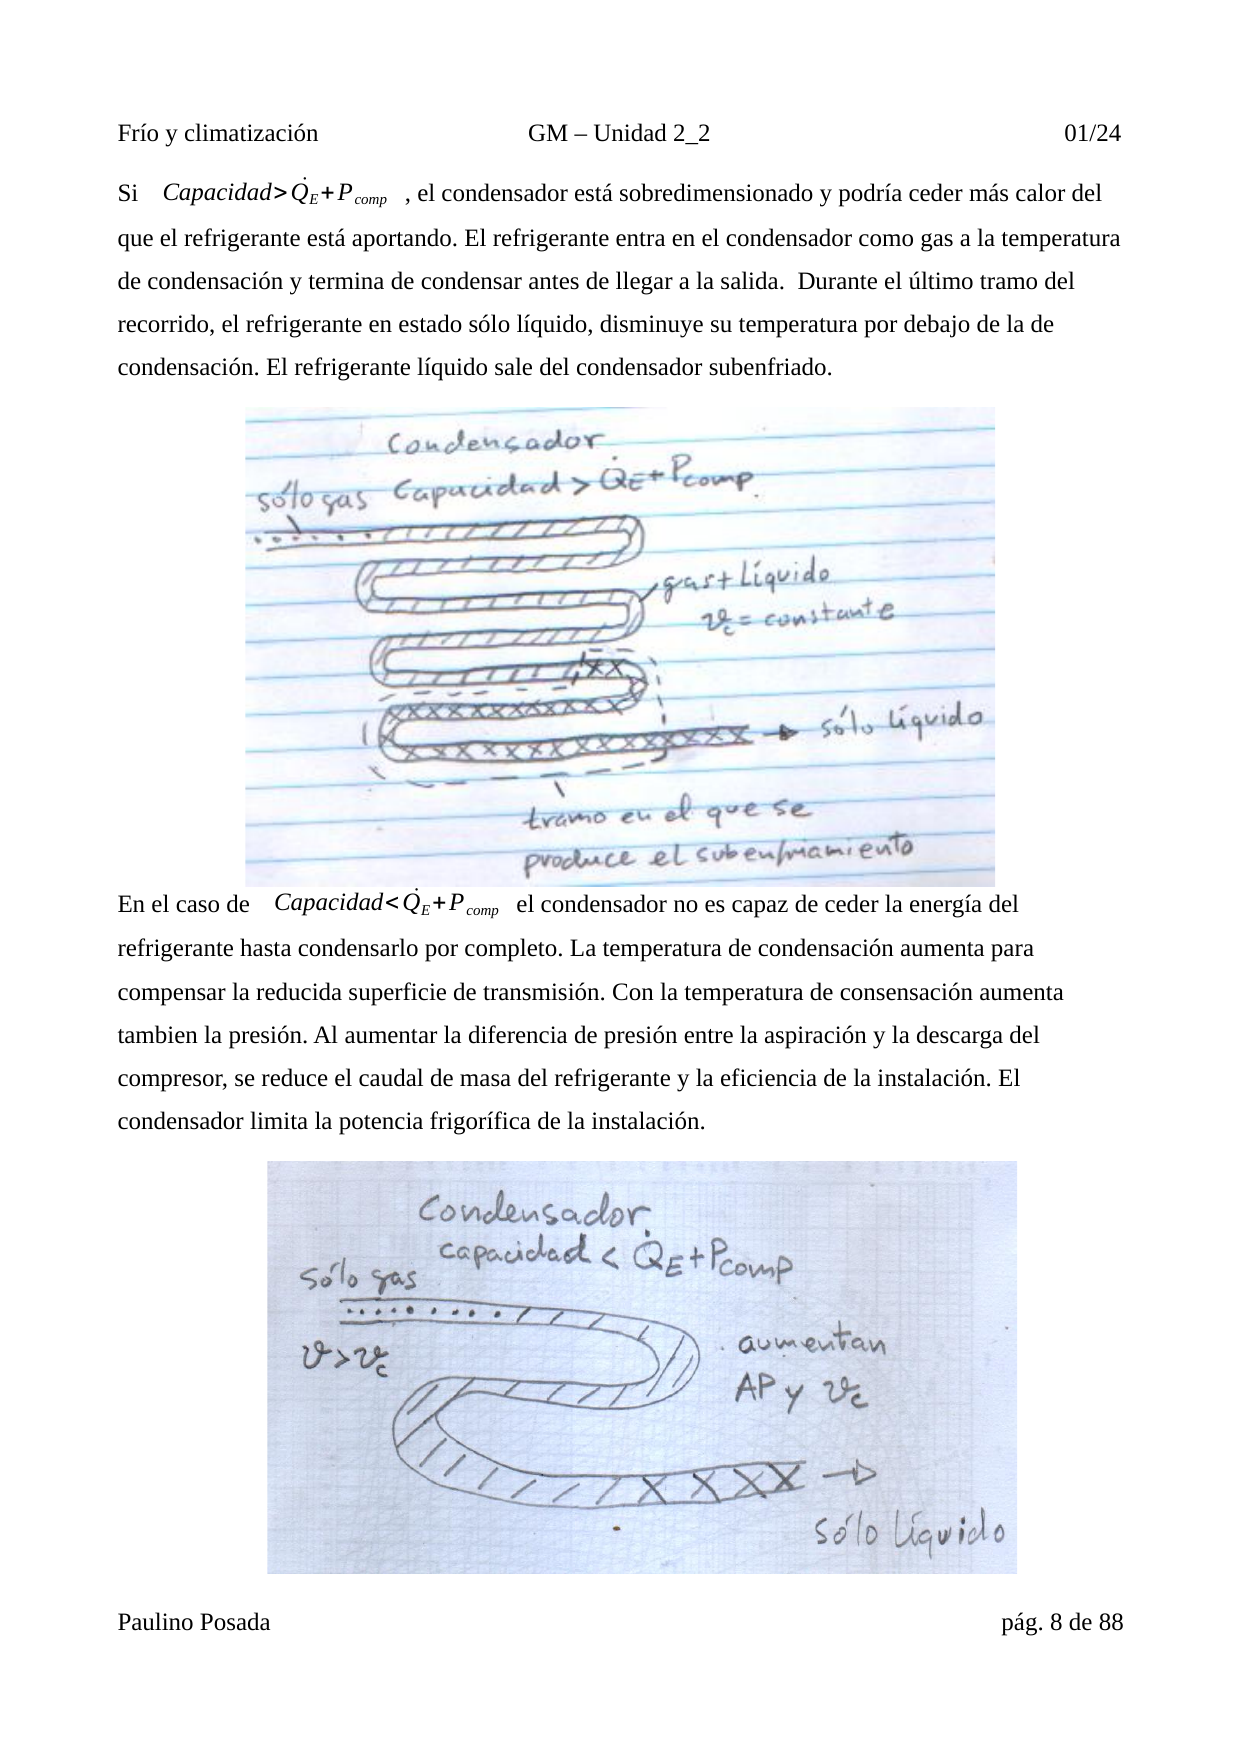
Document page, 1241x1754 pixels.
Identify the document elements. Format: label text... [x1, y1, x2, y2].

text Si , el condensador está sobredimensionado y podría ceder más calor del que el refrigerante está aportando. El refrigerante entra en el condensador como gas a la temperatura de condensación y termina de condensar antes de llegar a la salida. Durante el último tramo del recorrido, el refrigerante en estado sólo líquido, disminuye su temperatura por debajo de la de condensación. El refrigerante líquido sale del condensador subenfriado. [117, 176, 1123, 381]
text En el caso de el condensador no es capaz de ceder la energía del refrigerante hasta condensarlo por completo. La temperatura de condensación aumenta para compensar la reducida superficie de transmisión. Con la temperatura de consensación aumenta tambien la presión. Al aumentar la diferencia de presión entre la aspiración y la descarga del compresor, se reduce el caudal de masa del refrigerante y la eficiencia de la instalación. El condensador limita la potencia frigorífica de la instalación. [117, 887, 1123, 1135]
picture [245, 407, 996, 887]
picture [267, 1161, 1018, 1574]
